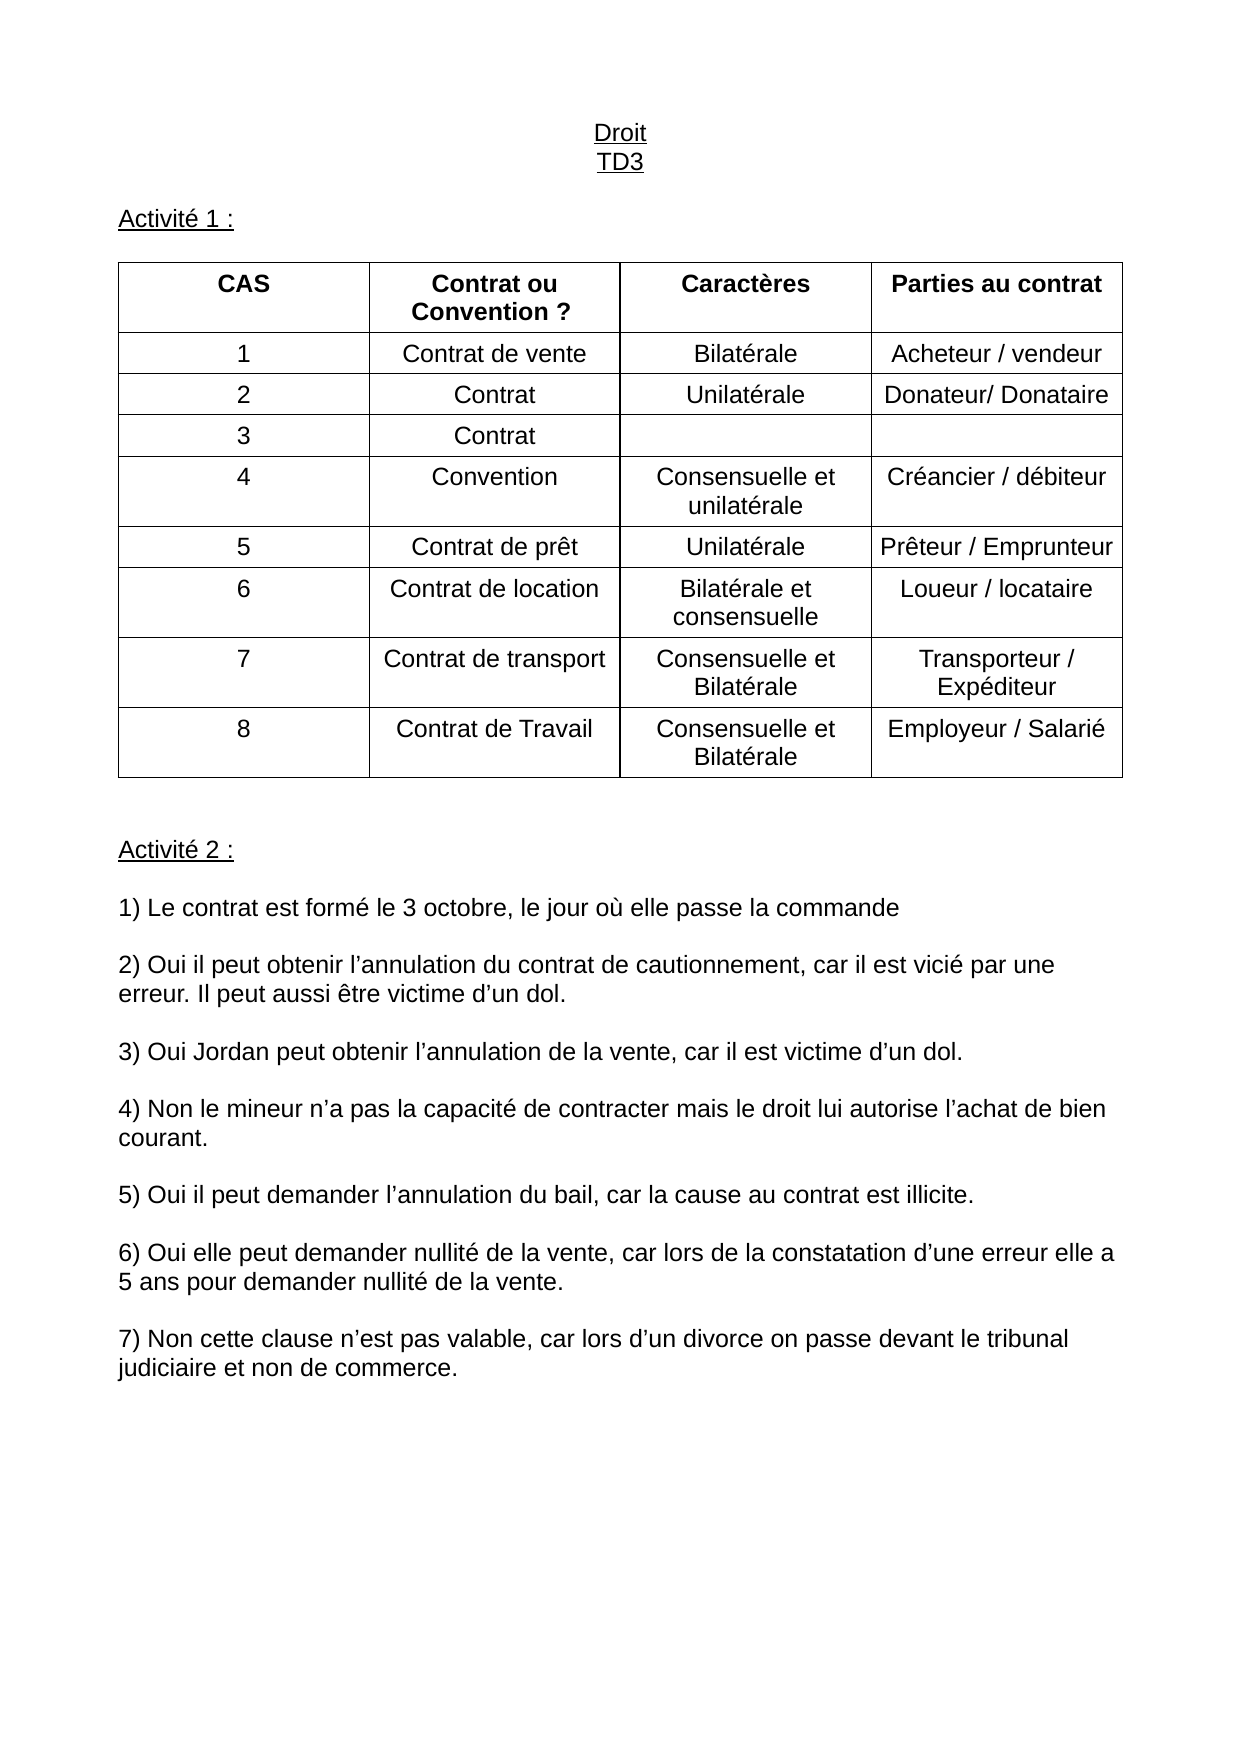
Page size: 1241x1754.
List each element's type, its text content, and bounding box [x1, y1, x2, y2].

table_header Contrat ou Convention ? [370, 263, 619, 332]
table_cell Convention [370, 457, 619, 526]
table_cell 3 [119, 415, 369, 456]
table_cell Consensuelle et unilatérale [621, 457, 871, 526]
text 6) Oui elle peut demander nullité de la vente, car lors de la constatation d’une erreur elle a 5 ans pour demander nullité de la vente. [118, 1238, 1122, 1295]
table_cell Consensuelle et Bilatérale [621, 708, 871, 777]
table_cell 4 [119, 457, 369, 526]
text TD3 [118, 147, 1122, 176]
table_cell Contrat de prêt [370, 527, 619, 567]
table_header Caractères [621, 263, 871, 332]
table_cell 8 [119, 708, 369, 777]
table_cell 7 [119, 638, 369, 707]
table_cell Contrat de transport [370, 638, 619, 707]
table_cell Contrat de location [370, 568, 619, 637]
text 4) Non le mineur n’a pas la capacité de contracter mais le droit lui autorise l’achat de bien courant. [118, 1094, 1122, 1152]
table_cell Loueur / locataire [872, 568, 1122, 637]
table_header CAS [119, 263, 369, 332]
table_cell Contrat de vente [370, 333, 619, 373]
table_cell Bilatérale et consensuelle [621, 568, 871, 637]
text 3) Oui Jordan peut obtenir l’annulation de la vente, car il est victime d’un dol. [118, 1037, 1122, 1065]
table_cell Transporteur / Expéditeur [872, 638, 1122, 707]
text 5) Oui il peut demander l’annulation du bail, car la cause au contrat est illicite. [118, 1180, 1122, 1209]
table_cell Contrat [370, 415, 619, 456]
table_cell Créancier / débiteur [872, 457, 1122, 526]
text 7) Non cette clause n’est pas valable, car lors d’un divorce on passe devant le tribunal judiciaire et non de commerce. [118, 1324, 1122, 1382]
table_cell Contrat de Travail [370, 708, 619, 777]
table_cell Bilatérale [621, 333, 871, 373]
table_cell Unilatérale [621, 374, 871, 414]
table_cell Donateur/ Donataire [872, 374, 1122, 414]
table_cell 2 [119, 374, 369, 414]
table_cell Prêteur / Emprunteur [872, 527, 1122, 567]
text Activité 2 : [118, 835, 1122, 864]
table_cell 6 [119, 568, 369, 637]
text Droit [118, 118, 1122, 147]
table_cell 1 [119, 333, 369, 373]
table_cell Acheteur / vendeur [872, 333, 1122, 373]
table_cell Unilatérale [621, 527, 871, 567]
table_cell Employeur / Salarié [872, 708, 1122, 777]
text 1) Le contrat est formé le 3 octobre, le jour où elle passe la commande [118, 893, 1122, 922]
table_cell [872, 415, 1122, 456]
table_header Parties au contrat [872, 263, 1122, 332]
table_cell Consensuelle et Bilatérale [621, 638, 871, 707]
table_cell 5 [119, 527, 369, 567]
text Activité 1 : [118, 204, 1122, 233]
table_cell [621, 415, 871, 456]
table_cell Contrat [370, 374, 619, 414]
text 2) Oui il peut obtenir l’annulation du contrat de cautionnement, car il est vicié par une erreur. Il peut aussi être victime d’un dol. [118, 950, 1122, 1008]
